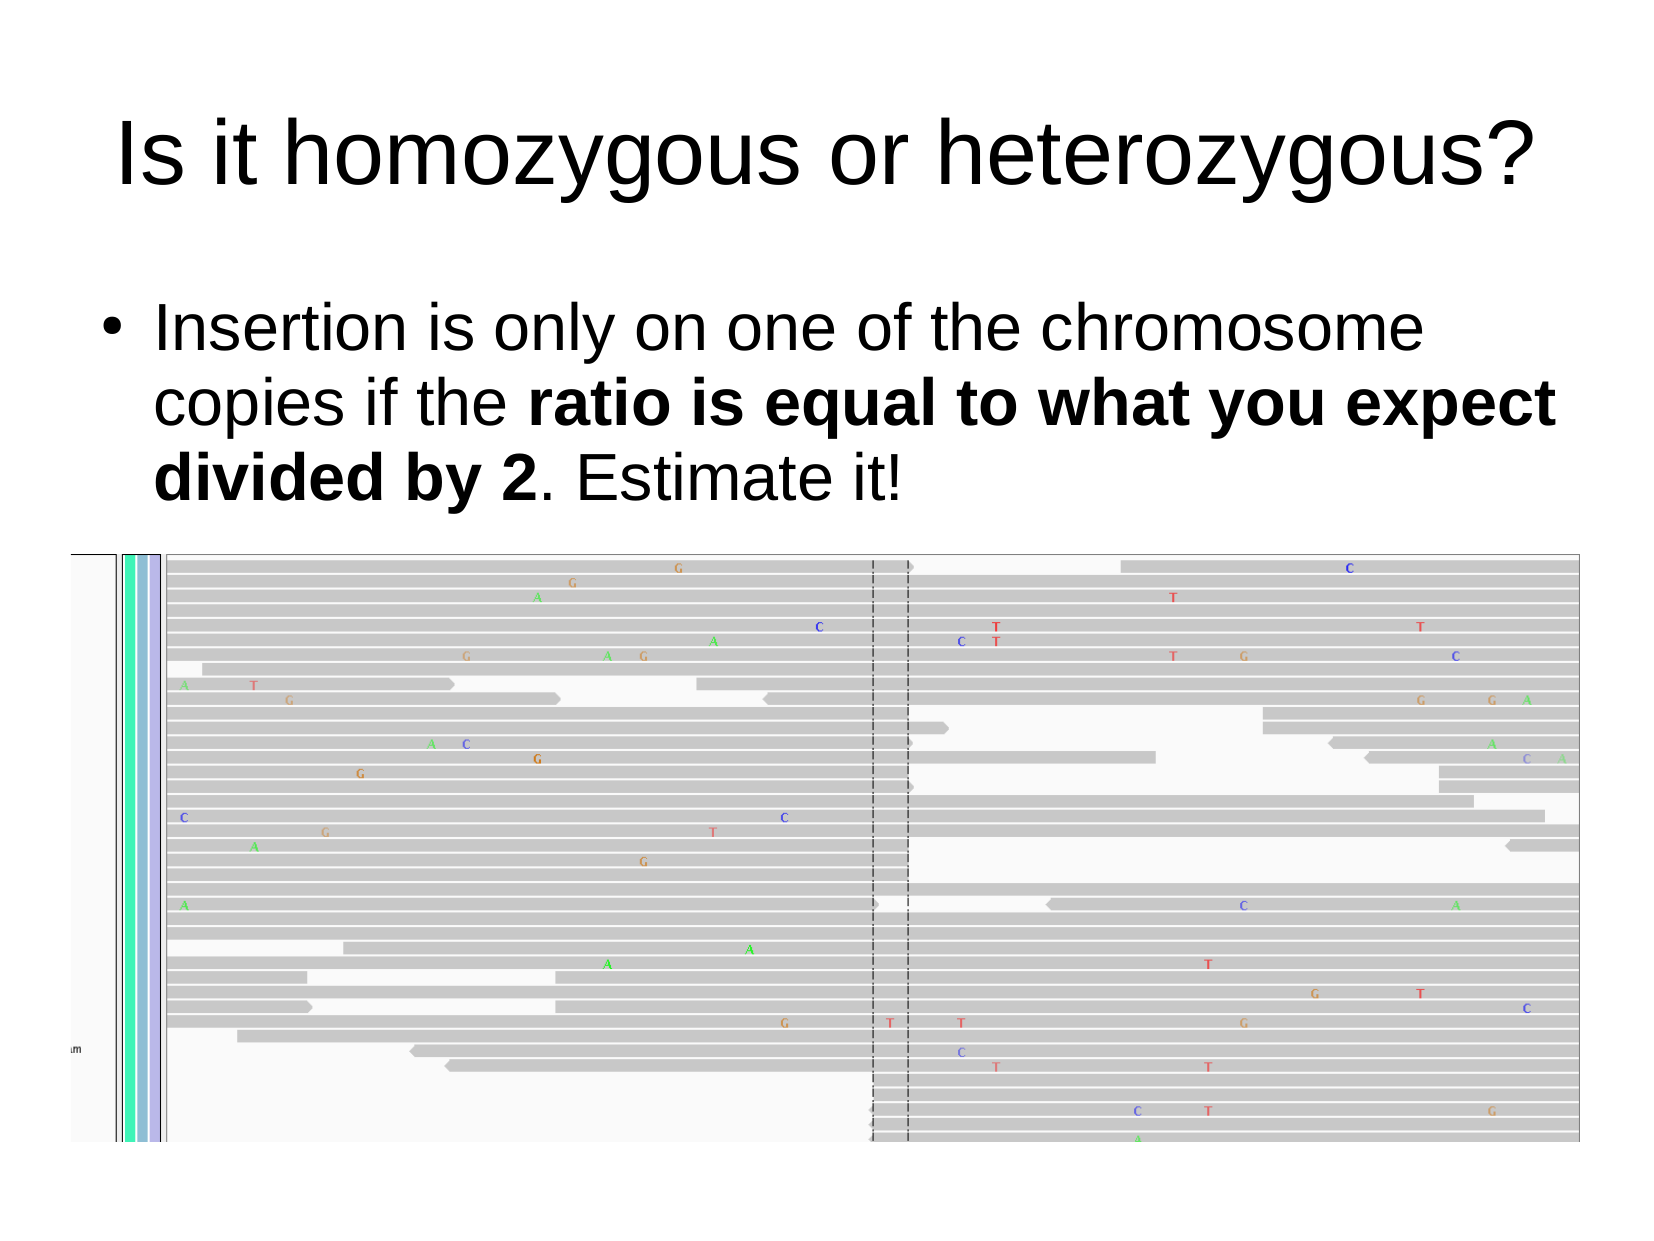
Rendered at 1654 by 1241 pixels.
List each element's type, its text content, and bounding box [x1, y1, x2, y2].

list Insertion is only on one of the chromosome copies if the ratio is equal to what you expect divided by 2. Estimate it! [82, 290, 1636, 1109]
title Is it homozygous or heterozygous? [82, 49, 1571, 257]
picture [70, 554, 1580, 1142]
